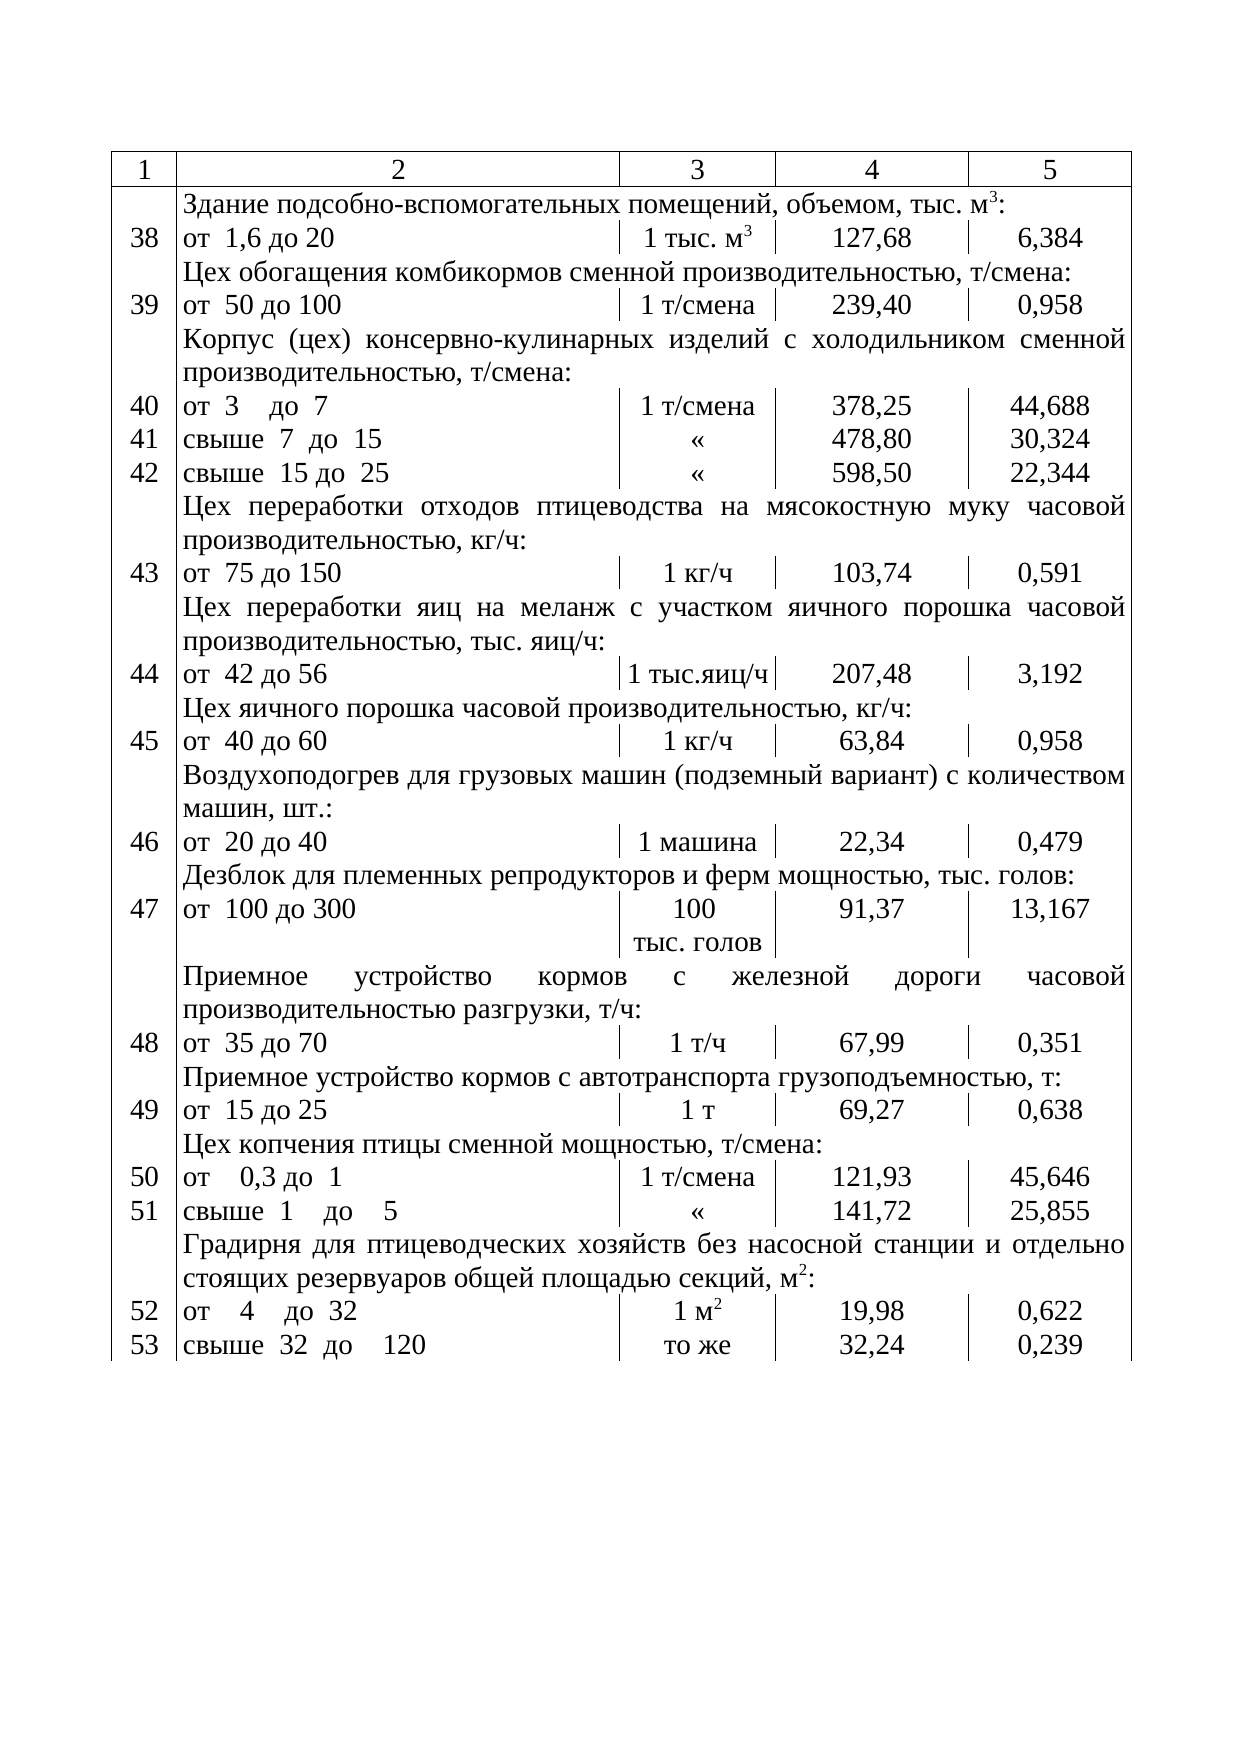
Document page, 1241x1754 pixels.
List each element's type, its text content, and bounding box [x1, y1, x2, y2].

table_cell от 15 до 25 [177, 1093, 619, 1126]
table_cell свыше 15 до 25 [177, 455, 619, 489]
table_cell 1 т/смена [620, 288, 775, 321]
table_cell 63,84 [776, 724, 968, 757]
table_cell от 4 до 32 [177, 1294, 619, 1327]
table_cell от 35 до 70 [177, 1025, 619, 1059]
table_cell 40 [112, 388, 176, 422]
table_cell [112, 690, 176, 723]
table_cell 1 т [620, 1093, 775, 1126]
table_cell « [620, 455, 775, 489]
table_cell 0,479 [969, 824, 1131, 858]
table_cell 1 кг/ч [620, 724, 775, 757]
table_cell от 42 до 56 [177, 656, 619, 690]
table_cell 103,74 [776, 556, 968, 589]
table_cell Цех переработки отходов птицеводства на мясокостную муку часовой производительностью, кг/ч: [177, 489, 1131, 556]
table_cell [112, 254, 176, 287]
table_cell 44,688 [969, 388, 1131, 422]
table_cell [112, 489, 176, 556]
table_cell свыше 32 до 120 [177, 1327, 619, 1361]
table_header 1 [112, 152, 176, 186]
table_cell 46 [112, 824, 176, 858]
table_cell [112, 958, 176, 1025]
table_cell 0,622 [969, 1294, 1131, 1327]
table_cell свыше 7 до 15 [177, 422, 619, 455]
table_cell от 75 до 150 [177, 556, 619, 589]
table_cell 13,167 [969, 891, 1131, 958]
table_cell 0,239 [969, 1327, 1131, 1361]
table_cell 39 [112, 288, 176, 321]
table_cell 45,646 [969, 1160, 1131, 1193]
table_cell 45 [112, 724, 176, 757]
table_header 3 [620, 152, 775, 186]
table_cell 32,24 [776, 1327, 968, 1361]
table_cell 1 т/ч [620, 1025, 775, 1059]
table_cell 378,25 [776, 388, 968, 422]
table_cell 19,98 [776, 1294, 968, 1327]
table_cell 1 кг/ч [620, 556, 775, 589]
table_cell Приемное устройство кормов с автотранспорта грузоподъемностью, т: [177, 1059, 1131, 1092]
table_cell 0,591 [969, 556, 1131, 589]
table_cell от 3 до 7 [177, 388, 619, 422]
table_cell 25,855 [969, 1193, 1131, 1227]
table_cell [112, 1059, 176, 1092]
table_cell 1 машина [620, 824, 775, 858]
table_cell 207,48 [776, 656, 968, 690]
table_cell 49 [112, 1093, 176, 1126]
table_cell 239,40 [776, 288, 968, 321]
table_cell [112, 858, 176, 891]
table_cell от 20 до 40 [177, 824, 619, 858]
table_cell 1 тыс. м3 [620, 220, 775, 254]
table_cell 53 [112, 1327, 176, 1361]
table_header 2 [177, 152, 619, 186]
table_cell [112, 1227, 176, 1294]
table_cell 141,72 [776, 1193, 968, 1227]
table_cell [112, 187, 176, 220]
table_cell [112, 757, 176, 824]
table_cell от 100 до 300 [177, 891, 619, 958]
table_cell 52 [112, 1294, 176, 1327]
table_header 5 [969, 152, 1131, 186]
table_cell « [620, 1193, 775, 1227]
table_cell 44 [112, 656, 176, 690]
table_cell 38 [112, 220, 176, 254]
table_cell 41 [112, 422, 176, 455]
table_cell Здание подсобно-вспомогательных помещений, объемом, тыс. м3: [177, 187, 1131, 220]
table_cell 0,958 [969, 724, 1131, 757]
table_cell от 0,3 до 1 [177, 1160, 619, 1193]
table_cell 30,324 [969, 422, 1131, 455]
table_cell 91,37 [776, 891, 968, 958]
table_cell 0,351 [969, 1025, 1131, 1059]
table_cell 1 т/смена [620, 1160, 775, 1193]
table_cell 48 [112, 1025, 176, 1059]
table_cell 598,50 [776, 455, 968, 489]
table_cell 3,192 [969, 656, 1131, 690]
table_cell [112, 321, 176, 388]
table_cell 0,958 [969, 288, 1131, 321]
table_cell 22,34 [776, 824, 968, 858]
table_cell то же [620, 1327, 775, 1361]
table_cell 1 тыс.яиц/ч [620, 656, 775, 690]
table_cell Воздухоподогрев для грузовых машин (подземный вариант) с количеством машин, шт.: [177, 757, 1131, 824]
table_cell Цех яичного порошка часовой производительностью, кг/ч: [177, 690, 1131, 723]
table_cell от 50 до 100 [177, 288, 619, 321]
table_cell 478,80 [776, 422, 968, 455]
table_cell 50 [112, 1160, 176, 1193]
table_cell 42 [112, 455, 176, 489]
table_cell 100 тыс. голов [620, 891, 775, 958]
table_cell Цех копчения птицы сменной мощностью, т/смена: [177, 1126, 1131, 1159]
table_cell Цех переработки яиц на меланж с участком яичного порошка часовой производительностью, тыс. яиц/ч: [177, 589, 1131, 656]
table_cell Приемное устройство кормов с железной дороги часовой производительностью разгрузки, т/ч: [177, 958, 1131, 1025]
table_cell [112, 589, 176, 656]
table_cell 47 [112, 891, 176, 958]
table_cell Корпус (цех) консервно-кулинарных изделий с холодильником сменной производительностью, т/смена: [177, 321, 1131, 388]
table_cell свыше 1 до 5 [177, 1193, 619, 1227]
table_cell 1 м2 [620, 1294, 775, 1327]
table_cell « [620, 422, 775, 455]
table_cell от 1,6 до 20 [177, 220, 619, 254]
table_cell Дезблок для племенных репродукторов и ферм мощностью, тыс. голов: [177, 858, 1131, 891]
table_cell 6,384 [969, 220, 1131, 254]
table_cell Цех обогащения комбикормов сменной производительностью, т/смена: [177, 254, 1131, 287]
table_cell 0,638 [969, 1093, 1131, 1126]
table_cell 22,344 [969, 455, 1131, 489]
table_header 4 [776, 152, 968, 186]
table_cell 67,99 [776, 1025, 968, 1059]
table_cell [112, 1126, 176, 1159]
table_cell 69,27 [776, 1093, 968, 1126]
table_cell 51 [112, 1193, 176, 1227]
table_cell 1 т/смена [620, 388, 775, 422]
table_cell 43 [112, 556, 176, 589]
table_cell 127,68 [776, 220, 968, 254]
table_cell 121,93 [776, 1160, 968, 1193]
table_cell Градирня для птицеводческих хозяйств без насосной станции и отдельно стоящих резервуаров общей площадью секций, м2: [177, 1227, 1131, 1294]
table_cell от 40 до 60 [177, 724, 619, 757]
